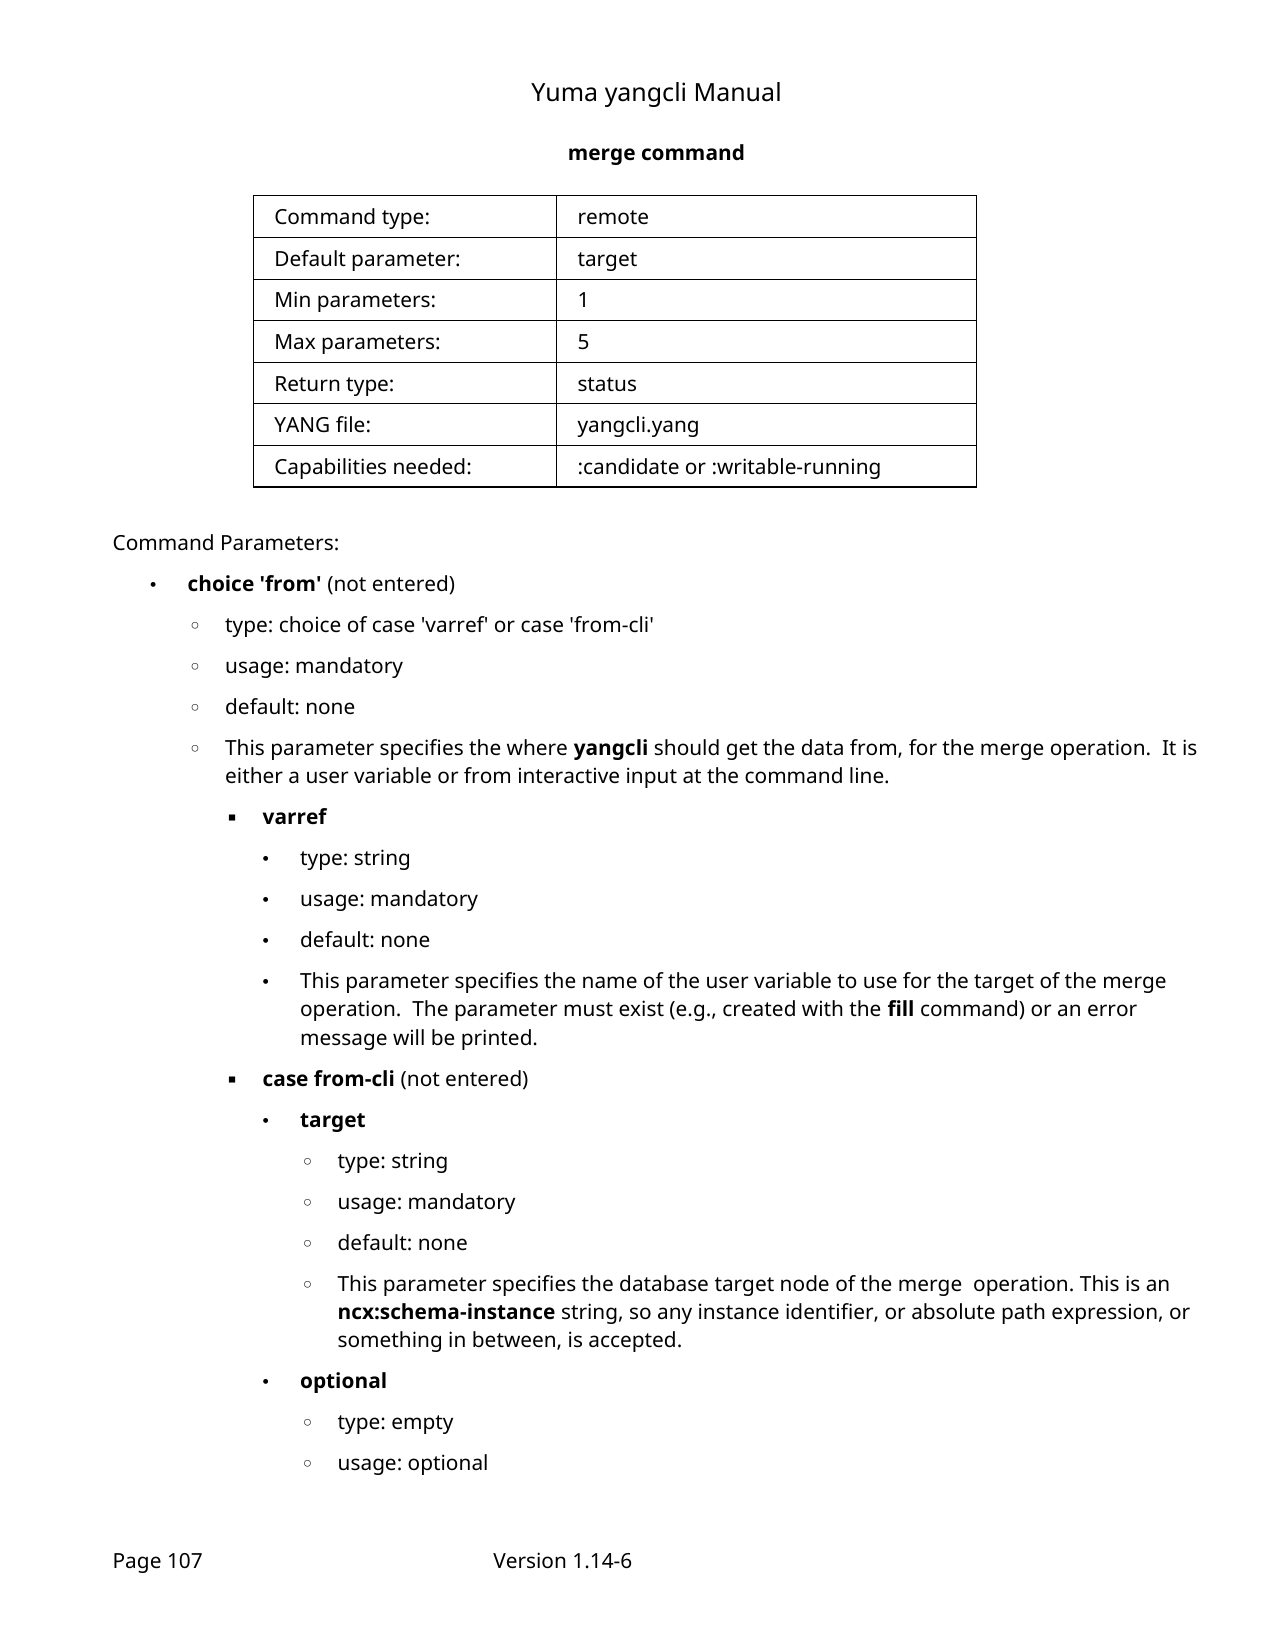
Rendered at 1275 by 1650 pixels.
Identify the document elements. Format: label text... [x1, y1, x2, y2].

table_cell Min parameters: [254, 280, 556, 320]
table_cell Max parameters: [254, 321, 556, 362]
list type: empty [300, 1407, 1200, 1436]
subtitle merge command [127, 138, 1185, 167]
list usage: optional [300, 1448, 1200, 1477]
table_header remote [557, 196, 976, 237]
table_cell 5 [557, 321, 976, 362]
list usage: mandatory [187, 651, 1200, 679]
list target [262, 1105, 1200, 1133]
list type: string [262, 843, 1200, 872]
text Command Parameters: [112, 528, 1200, 557]
table_cell Default parameter: [254, 238, 556, 278]
list varref [225, 802, 1200, 831]
list usage: mandatory [262, 884, 1200, 913]
list optional [262, 1366, 1200, 1395]
table_cell :candidate or :writable-running [557, 446, 976, 486]
table_cell yangcli.yang [557, 404, 976, 445]
list This parameter specifies the name of the user variable to use for the target of the merge operation. The parameter must exist (e.g., created with the fill command) or an error message will be printed. [262, 966, 1200, 1051]
table_cell Return type: [254, 363, 556, 403]
list default: none [262, 925, 1200, 954]
list type: string [300, 1146, 1200, 1174]
list default: none [300, 1228, 1200, 1256]
list choice 'from' (not entered) [150, 569, 1200, 598]
table_cell 1 [557, 280, 976, 320]
list This parameter specifies the where yangcli should get the data from, for the merge operation. It is either a user variable or from interactive input at the command line. [187, 733, 1200, 790]
table_cell YANG file: [254, 404, 556, 445]
table_cell status [557, 363, 976, 403]
list default: none [187, 692, 1200, 721]
table_cell target [557, 238, 976, 278]
list This parameter specifies the database target node of the merge operation. This is an ncx:schema-instance string, so any instance identifier, or absolute path expression, or something in between, is accepted. [300, 1269, 1200, 1354]
table_cell Capabilities needed: [254, 446, 556, 486]
table_header Command type: [254, 196, 556, 237]
list type: choice of case 'varref' or case 'from-cli' [187, 610, 1200, 639]
list case from-cli (not entered) [225, 1064, 1200, 1092]
list usage: mandatory [300, 1187, 1200, 1215]
